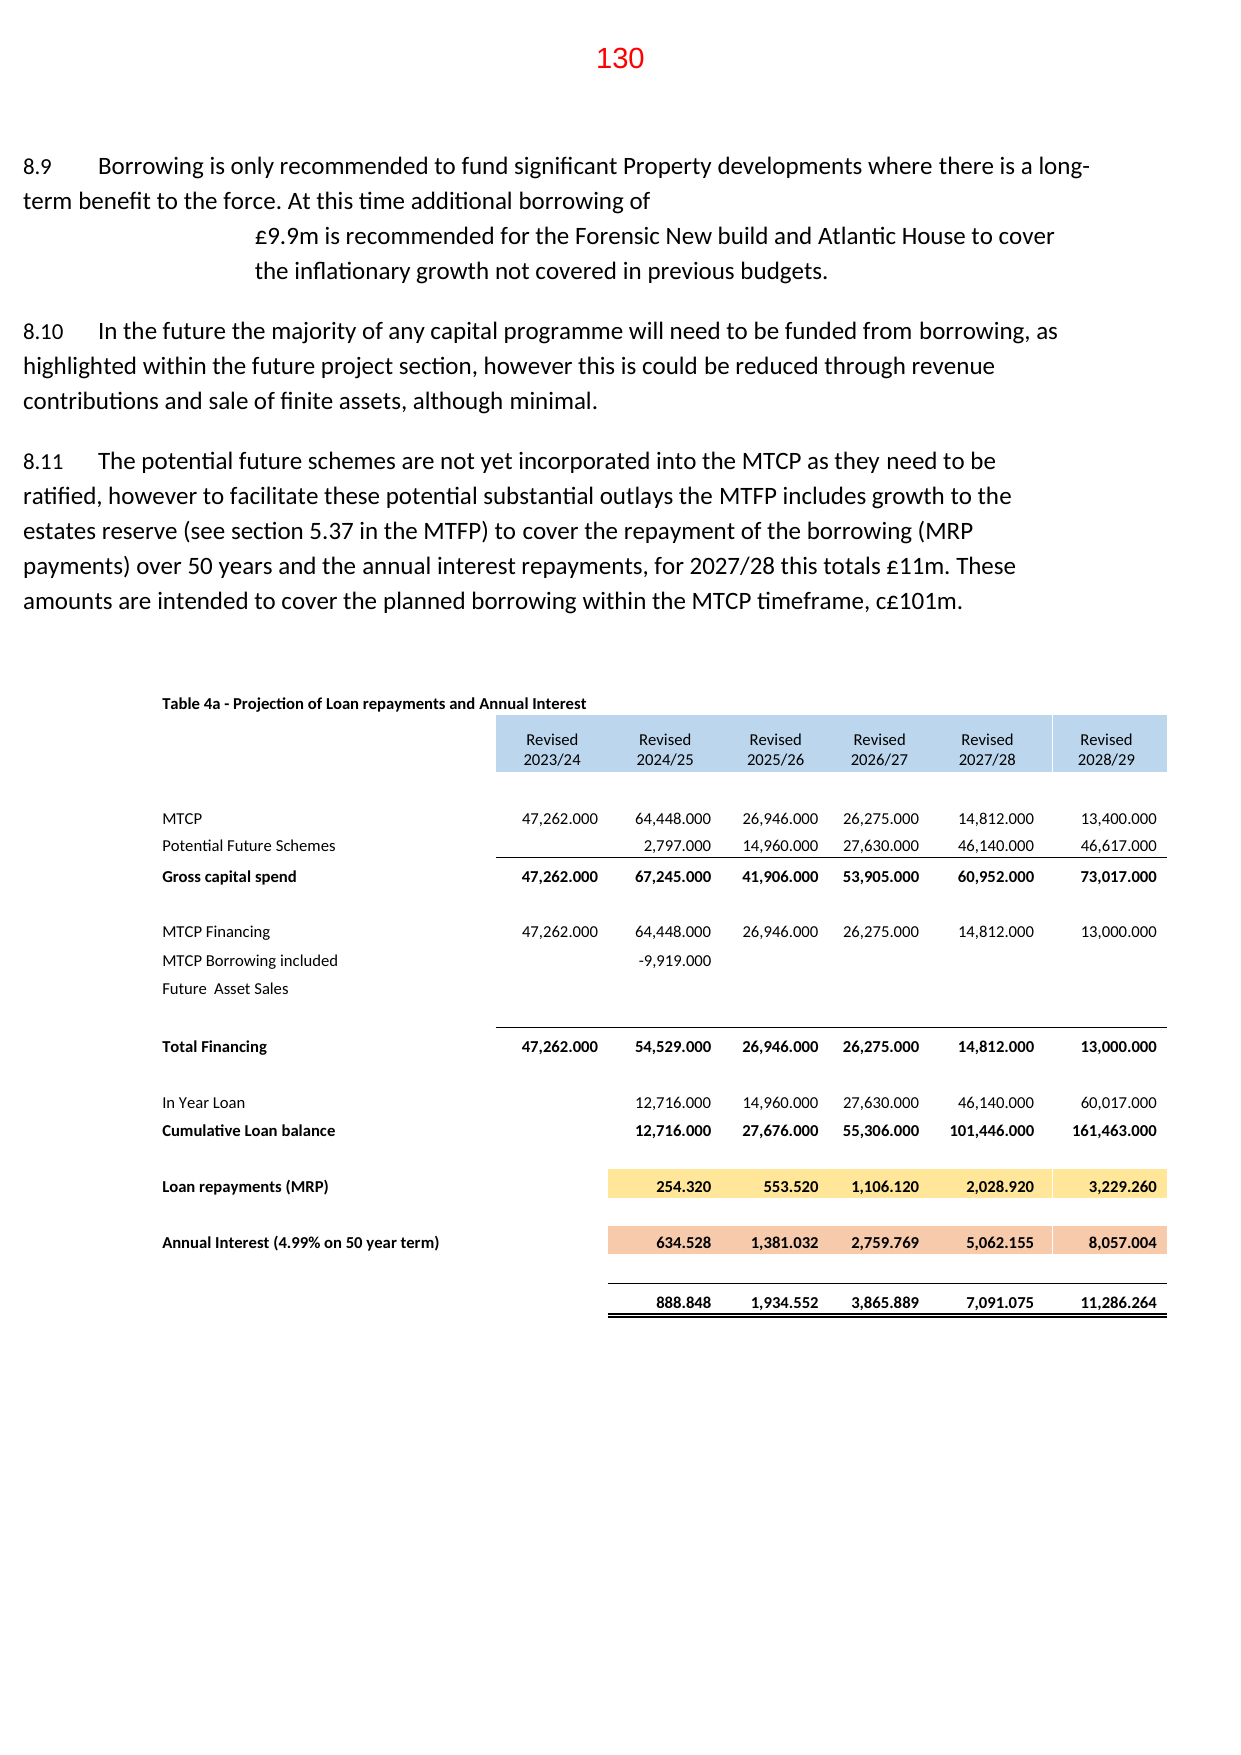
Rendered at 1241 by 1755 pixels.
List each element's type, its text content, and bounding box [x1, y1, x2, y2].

table_cell 67,245.000 [608, 858, 726, 905]
table_cell 7,091.075 [934, 1284, 1052, 1313]
table_cell [157, 1198, 496, 1226]
table_cell Revised 2026/27 [830, 715, 934, 772]
table_cell [608, 1198, 726, 1226]
table_cell [934, 1198, 1052, 1226]
table_cell 64,448.000 [608, 772, 726, 834]
table_cell MTCP [157, 772, 496, 834]
table_cell 12,716.000 [608, 1118, 726, 1169]
table_cell [496, 834, 608, 857]
table_cell -9,919.000 [608, 948, 726, 976]
table_cell 634.528 [608, 1226, 726, 1254]
table_cell 60,952.000 [934, 858, 1052, 905]
table_cell 1,106.120 [830, 1169, 934, 1198]
table_cell 73,017.000 [1053, 858, 1167, 905]
table_cell 2,797.000 [608, 834, 726, 857]
table_cell 53,905.000 [830, 858, 934, 905]
table_cell 47,262.000 [496, 905, 608, 947]
table_cell 14,812.000 [934, 905, 1052, 947]
table_cell 27,676.000 [726, 1118, 830, 1169]
table_cell Total Financing [157, 1027, 496, 1075]
table_cell 254.320 [608, 1169, 726, 1198]
table_cell 2,028.920 [934, 1169, 1052, 1198]
table_cell Revised 2028/29 [1053, 715, 1167, 772]
text £9.9m is recommended for the Forensic New build and Atlantic House to cover the inflationary growth not covered in previous budgets. [254, 220, 1058, 286]
table_cell 47,262.000 [496, 1028, 608, 1075]
table_cell 60,017.000 [1053, 1075, 1167, 1118]
table_cell 13,000.000 [1053, 1028, 1167, 1075]
table_cell 12,716.000 [608, 1075, 726, 1118]
table_cell 13,000.000 [1053, 905, 1167, 947]
table_cell 46,617.000 [1053, 834, 1167, 857]
table_cell [496, 1075, 608, 1118]
table_cell 55,306.000 [830, 1118, 934, 1169]
table_cell 26,946.000 [726, 905, 830, 947]
table_cell [726, 1255, 830, 1283]
list Borrowing is only recommended to fund significant Property developments where there is a long-term benefit to the force. At this time additional borrowing of [23, 150, 1091, 215]
table_cell 1,934.552 [726, 1284, 830, 1313]
table_cell 11,286.264 [1053, 1284, 1167, 1313]
table_cell 26,275.000 [830, 1028, 934, 1075]
table_cell MTCP Financing [157, 905, 496, 947]
table_cell 26,946.000 [726, 772, 830, 834]
table_cell Revised 2023/24 [496, 715, 608, 772]
table_cell 14,960.000 [726, 1075, 830, 1118]
table_cell [496, 1198, 608, 1226]
table_cell [608, 1255, 726, 1283]
table_cell 1,381.032 [726, 1226, 830, 1254]
table_cell [496, 1169, 608, 1198]
table_cell Annual Interest (4.99% on 50 year term) [157, 1226, 496, 1254]
table_cell [157, 1255, 496, 1283]
table_cell 27,630.000 [830, 1075, 934, 1118]
table_cell 26,275.000 [830, 772, 934, 834]
table_cell Revised 2027/28 [934, 715, 1052, 772]
table_cell [830, 976, 934, 1027]
table_header Table 4a - Projection of Loan repayments and Annual Interest [157, 698, 1167, 714]
table_cell [934, 948, 1052, 976]
table_cell 8,057.004 [1053, 1226, 1167, 1254]
table_cell MTCP Borrowing included [157, 948, 496, 976]
table_cell 46,140.000 [934, 834, 1052, 857]
table_cell Cumulative Loan balance [157, 1118, 496, 1169]
table_cell [830, 948, 934, 976]
table_cell Loan repayments (MRP) [157, 1169, 496, 1198]
table_cell [157, 1283, 496, 1313]
table_cell Potential Future Schemes [157, 834, 496, 857]
table_cell 161,463.000 [1053, 1118, 1167, 1169]
table_cell Gross capital spend [157, 857, 496, 905]
table_cell 3,865.889 [830, 1284, 934, 1313]
table_cell [157, 715, 496, 772]
table_cell 3,229.260 [1053, 1169, 1167, 1198]
table_cell Future Asset Sales [157, 976, 496, 1027]
table_cell 46,140.000 [934, 1075, 1052, 1118]
table_cell [496, 976, 608, 1027]
table_cell In Year Loan [157, 1075, 496, 1118]
list In the future the majority of any capital programme will need to be funded from borrowing, as highlighted within the future project section, however this is could be reduced through revenue contributions and sale of finite assets, although minimal. [23, 315, 1075, 416]
table_cell [608, 976, 726, 1027]
table_cell 553.520 [726, 1169, 830, 1198]
table_cell [830, 1198, 934, 1226]
table_cell 2,759.769 [830, 1226, 934, 1254]
table_cell [726, 976, 830, 1027]
table_cell 47,262.000 [496, 858, 608, 905]
table_cell [1053, 1198, 1167, 1226]
table_cell 27,630.000 [830, 834, 934, 857]
table_cell [726, 1198, 830, 1226]
table_cell 14,812.000 [934, 772, 1052, 834]
table_cell [496, 1283, 608, 1313]
table_cell 5,062.155 [934, 1226, 1052, 1254]
table_cell [934, 1255, 1052, 1283]
table_cell [1053, 948, 1167, 976]
table_cell 26,275.000 [830, 905, 934, 947]
table_cell 26,946.000 [726, 1028, 830, 1075]
table_cell 14,960.000 [726, 834, 830, 857]
table_cell 64,448.000 [608, 905, 726, 947]
table_cell [934, 976, 1052, 1027]
table_cell [1053, 1255, 1167, 1283]
table_cell [726, 948, 830, 976]
table_cell Revised 2025/26 [726, 715, 830, 772]
table_cell [496, 1118, 608, 1169]
table_cell 888.848 [608, 1284, 726, 1313]
table_cell 14,812.000 [934, 1028, 1052, 1075]
table_cell [830, 1255, 934, 1283]
table_cell 13,400.000 [1053, 772, 1167, 834]
table_cell Revised 2024/25 [608, 715, 726, 772]
list The potential future schemes are not yet incorporated into the MTCP as they need to be ratified, however to facilitate these potential substantial outlays the MTFP includes growth to the estates reserve (see section 5.37 in the MTFP) to cover the repayment of the borrowing (MRP payments) over 50 years and the annual interest repayments, for 2027/28 this totals £11m. These amounts are intended to cover the planned borrowing within the MTCP timeframe, c£101m. [23, 445, 1062, 615]
table_cell [496, 1226, 608, 1254]
table_cell 47,262.000 [496, 772, 608, 834]
table_cell [1053, 976, 1167, 1027]
table_cell 101,446.000 [934, 1118, 1052, 1169]
table_cell [496, 948, 608, 976]
table_cell [496, 1255, 608, 1283]
table_cell 41,906.000 [726, 858, 830, 905]
table_cell 54,529.000 [608, 1028, 726, 1075]
